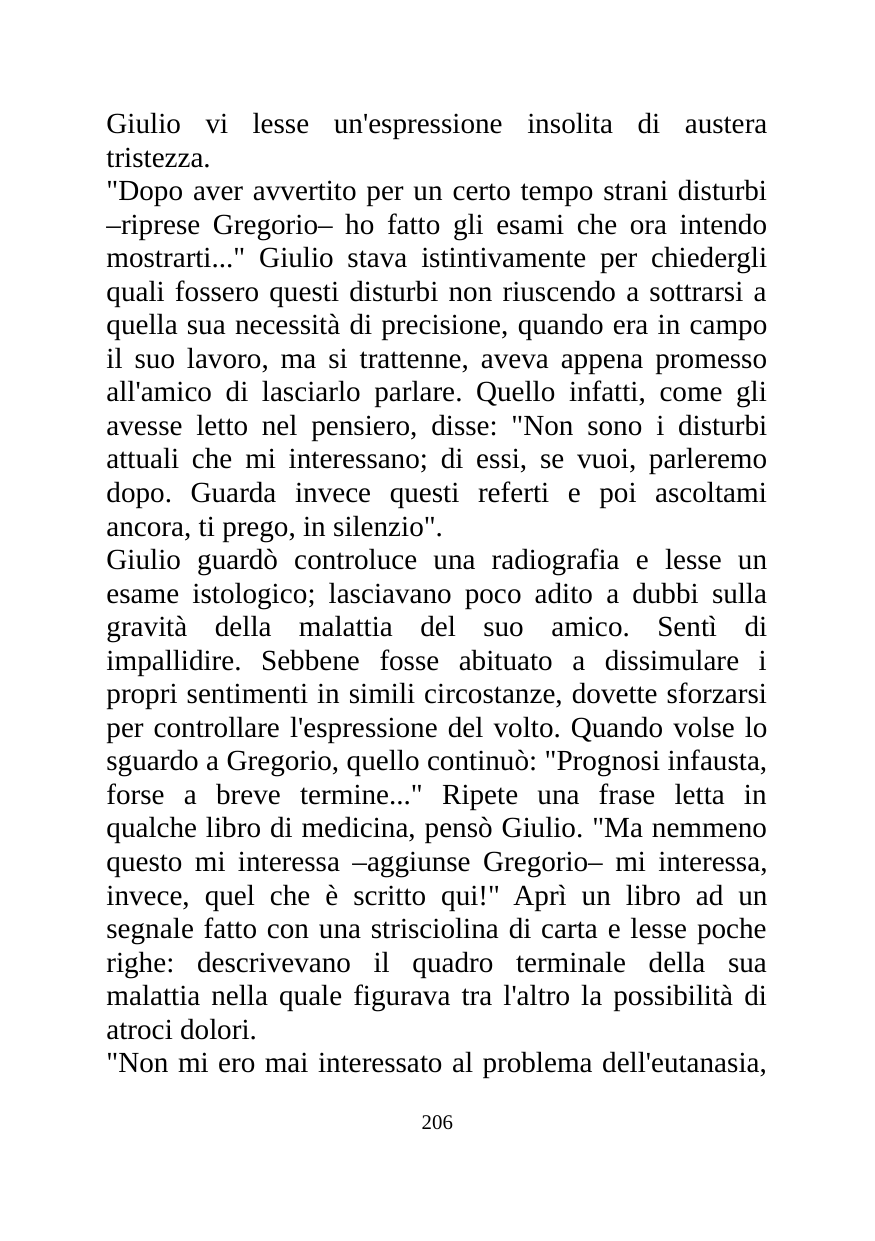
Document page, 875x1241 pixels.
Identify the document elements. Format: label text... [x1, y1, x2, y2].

text "Dopo aver avvertito per un certo tempo strani disturbi –riprese Gregorio– ho fatto gli esami che ora intendo mostrarti..." Giulio stava istintivamente per chiedergli quali fossero questi disturbi non riuscendo a sottrarsi a quella sua necessità di precisione, quando era in campo il suo lavoro, ma si trattenne, aveva appena promesso all'amico di lasciarlo parlare. Quello infatti, come gli avesse letto nel pensiero, disse: "Non sono i disturbi attuali che mi interessano; di essi, se vuoi, parleremo dopo. Guarda invece questi referti e poi ascoltami ancora, ti prego, in silenzio". [106, 173, 768, 542]
text Giulio guardò controluce una radiografia e lesse un esame istologico; lasciavano poco adito a dubbi sulla gravità della malattia del suo amico. Sentì di impallidire. Sebbene fosse abituato a dissimulare i propri sentimenti in simili circostanze, dovette sforzarsi per controllare l'espressione del volto. Quando volse lo sguardo a Gregorio, quello continuò: "Prognosi infausta, forse a breve termine..." Ripete una frase letta in qualche libro di medicina, pensò Giulio. "Ma nemmeno questo mi interessa –aggiunse Gregorio– mi interessa, invece, quel che è scritto qui!" Aprì un libro ad un segnale fatto con una strisciolina di carta e lesse poche righe: descrivevano il quadro terminale della sua malattia nella quale figurava tra l'altro la possibilità di atroci dolori. [106, 542, 768, 1045]
text Giulio vi lesse un'espressione insolita di austera tristezza. [106, 106, 768, 173]
text "Non mi ero mai interessato al problema dell'eutanasia, [106, 1045, 768, 1079]
